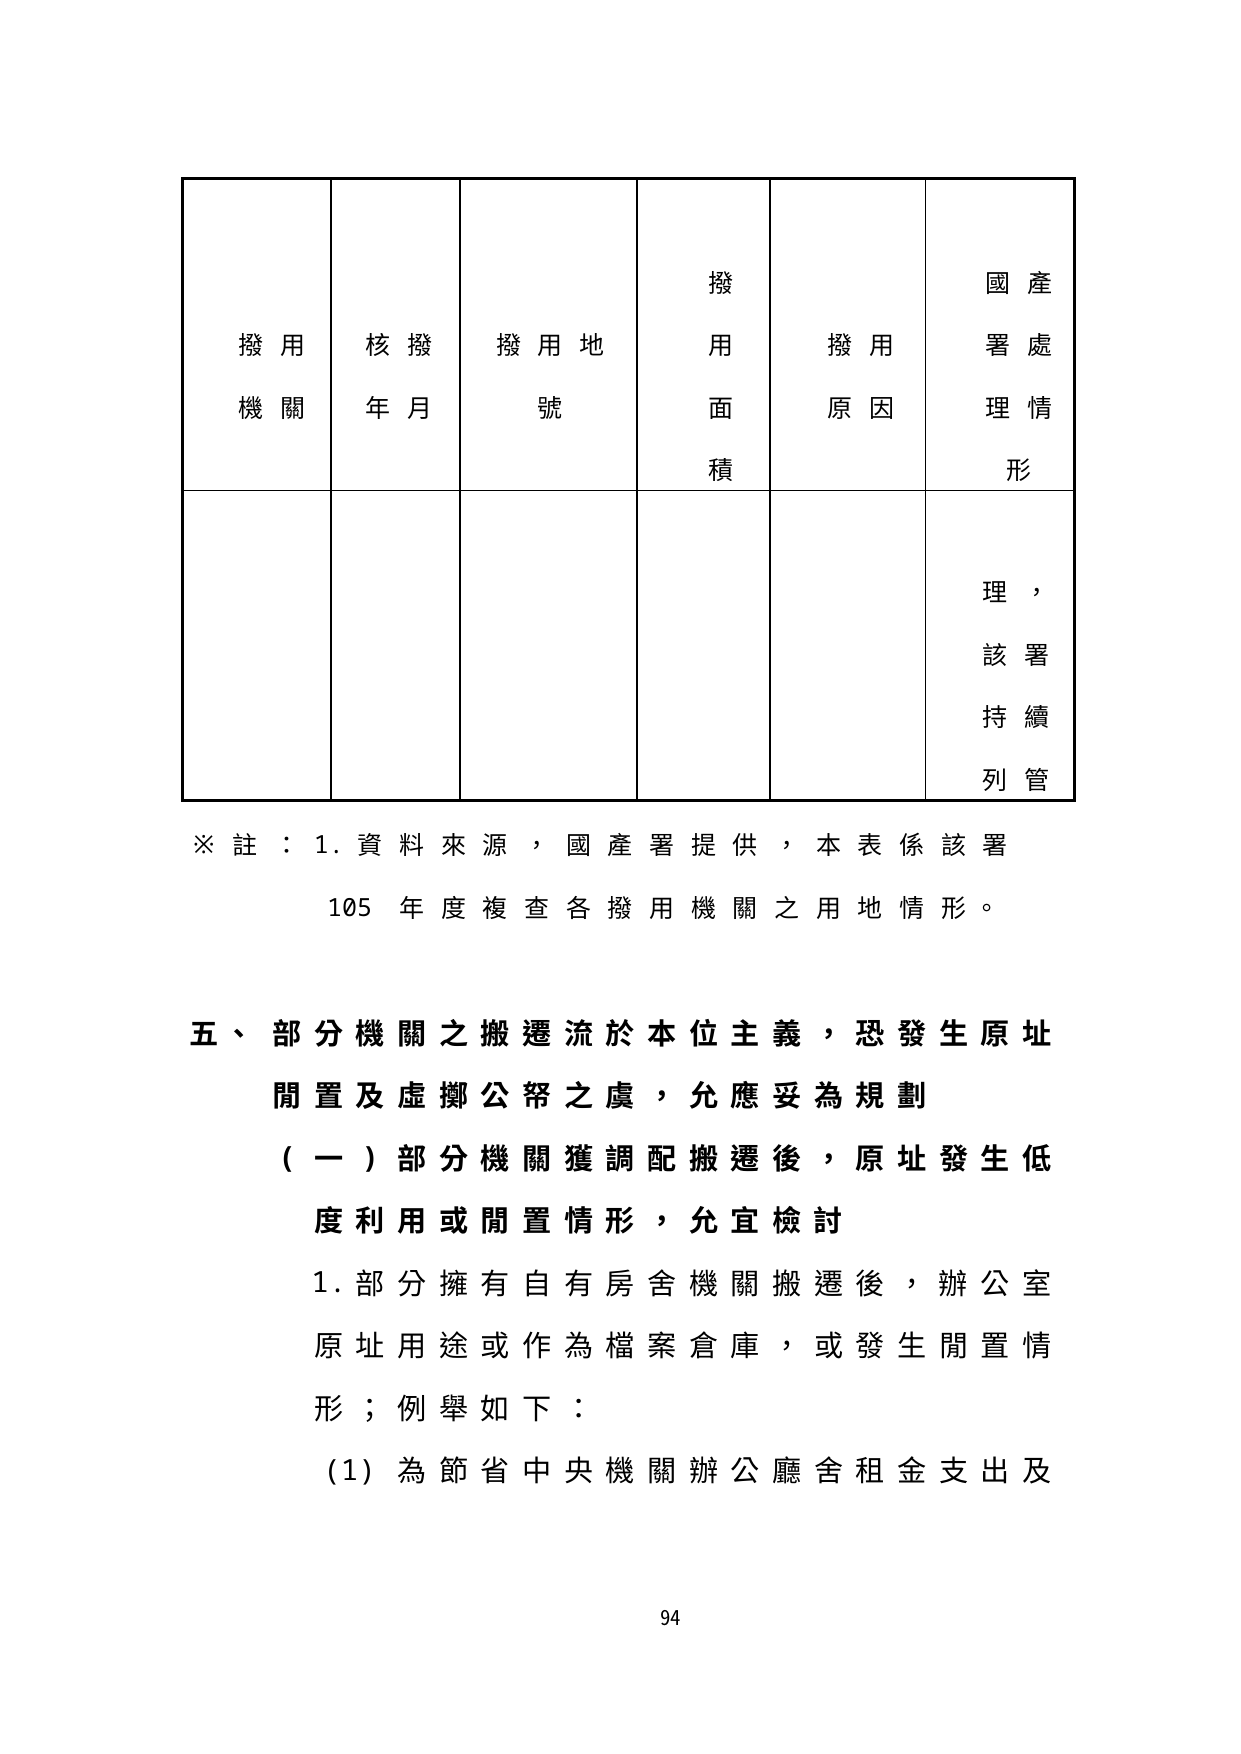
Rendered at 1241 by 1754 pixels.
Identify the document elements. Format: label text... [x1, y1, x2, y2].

text (一)部分機關獲調配搬遷後，原址發生低度利用或閒置情形，允宜檢討 [242, 1115, 1058, 1240]
table_header 撥用面積 [638, 180, 769, 490]
table_cell [771, 491, 925, 799]
text 五、部分機關之搬遷流於本位主義，恐發生原址閒置及虛擲公帑之虞，允應妥為規劃 [183, 990, 1058, 1115]
table_cell 理，該署持續列管 [926, 491, 1073, 799]
text (1)為節省中央機關辦公廳舍租金支出及 [301, 1427, 1058, 1490]
table_cell [332, 491, 459, 799]
table_cell [184, 491, 330, 799]
table_header 國產署處理情形 [926, 180, 1073, 490]
table_header 撥用原因 [771, 180, 925, 490]
text ※註：1.資料來源，國產署提供，本表係該署105年度複查各撥用機關之用地情形。 [183, 802, 1058, 927]
table_cell [461, 491, 636, 799]
table_header 核撥年月 [332, 180, 459, 490]
text 1.部分擁有自有房舍機關搬遷後，辦公室原址用途或作為檔案倉庫，或發生閒置情形；例舉如下： [271, 1240, 1058, 1427]
table_cell [638, 491, 769, 799]
table_header 撥用地號 [461, 180, 636, 490]
table_header 撥用機關 [184, 180, 330, 490]
